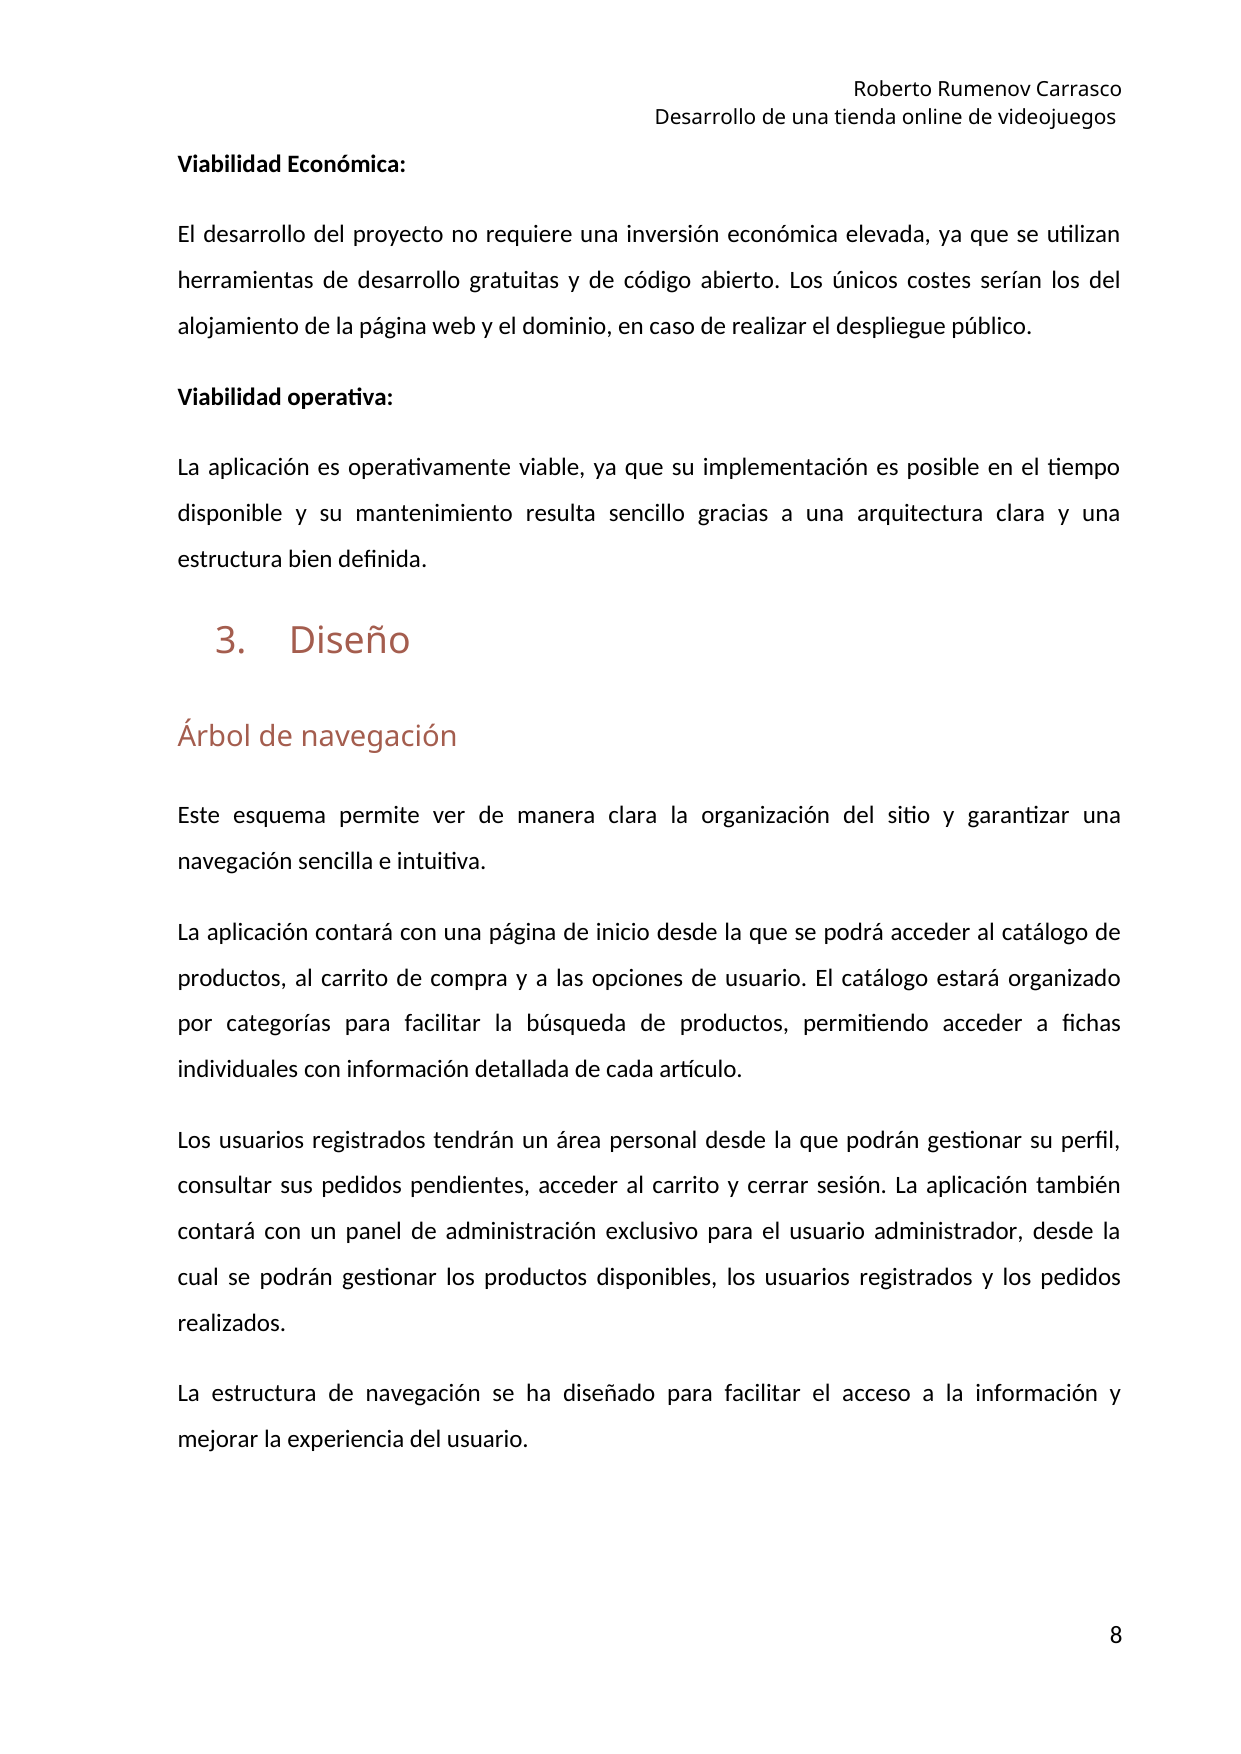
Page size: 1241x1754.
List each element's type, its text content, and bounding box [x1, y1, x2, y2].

text Este esquema permite ver de manera clara la organización del sitio y garantizar una navegación sencilla e intuitiva. [177, 799, 1122, 876]
subtitle Árbol de navegación [177, 715, 1122, 755]
text La estructura de navegación se ha diseñado para facilitar el acceso a la información y mejorar la experiencia del usuario. [177, 1378, 1122, 1454]
subtitle Diseño [215, 613, 1122, 664]
text La aplicación es operativamente viable, ya que su implementación es posible en el tiempo disponible y su mantenimiento resulta sencillo gracias a una arquitectura clara y una estructura bien definida. [177, 451, 1122, 573]
text Los usuarios registrados tendrán un área personal desde la que podrán gestionar su perfil, consultar sus pedidos pendientes, acceder al carrito y cerrar sesión. La aplicación también contará con un panel de administración exclusivo para el usuario administrador, desde la cual se podrán gestionar los productos disponibles, los usuarios registrados y los pedidos realizados. [177, 1124, 1122, 1337]
text Viabilidad Económica: [177, 148, 1122, 178]
text La aplicación contará con una página de inicio desde la que se podrá acceder al catálogo de productos, al carrito de compra y a las opciones de usuario. El catálogo estará organizado por categorías para facilitar la búsqueda de productos, permitiendo acceder a fichas individuales con información detallada de cada artículo. [177, 916, 1122, 1084]
text Viabilidad operativa: [177, 381, 1122, 411]
text El desarrollo del proyecto no requiere una inversión económica elevada, ya que se utilizan herramientas de desarrollo gratuitas y de código abierto. Los únicos costes serían los del alojamiento de la página web y el dominio, en caso de realizar el despliegue público. [177, 218, 1122, 340]
